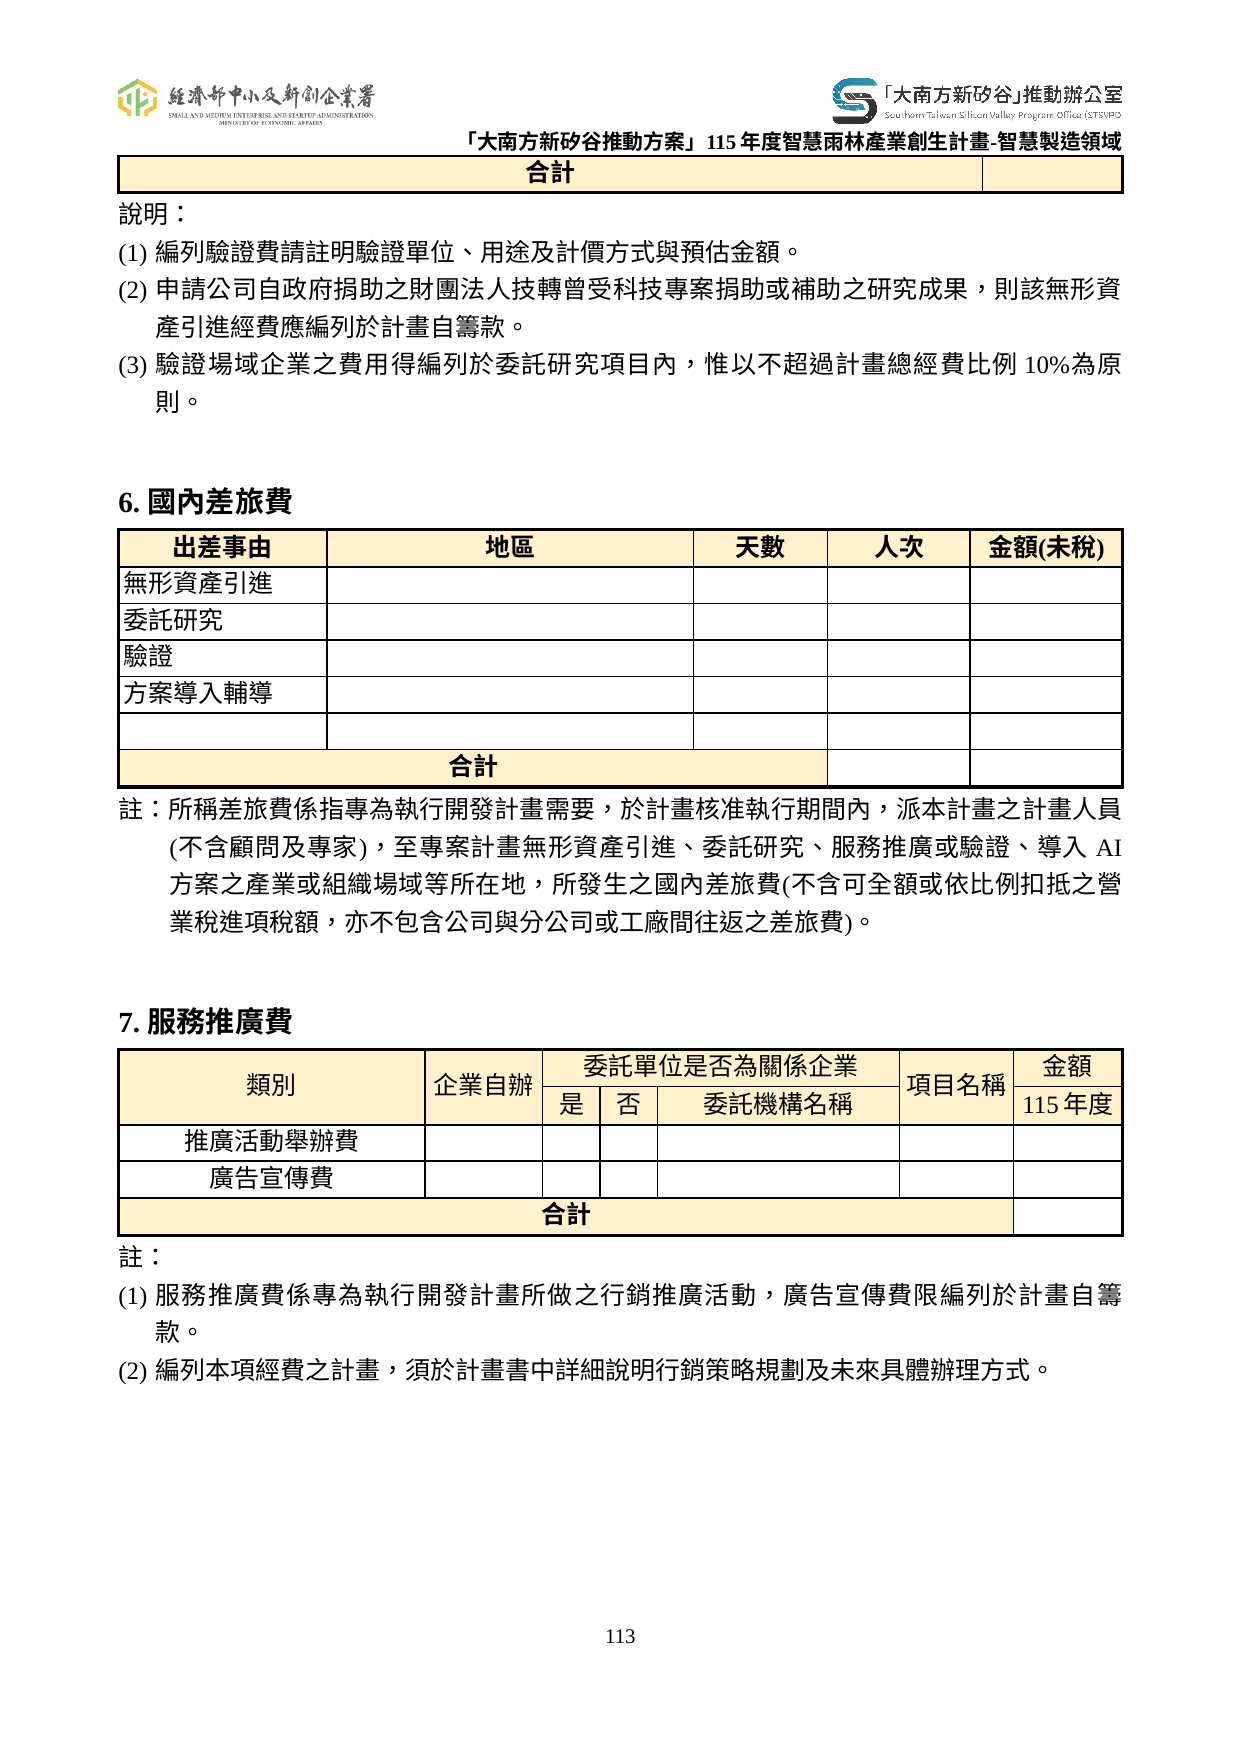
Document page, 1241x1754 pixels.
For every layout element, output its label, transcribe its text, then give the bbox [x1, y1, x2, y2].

table_cell [426, 1126, 542, 1160]
table_cell [328, 641, 693, 676]
table_cell 合計 [120, 750, 827, 785]
table_cell 委託機構名稱 [658, 1087, 899, 1124]
table_cell [426, 1162, 542, 1197]
text (3) 驗證場域企業之費用得編列於委託研究項目內，惟以不超過計畫總經費比例10%為原則。 [118, 344, 1122, 419]
table_cell [543, 1126, 599, 1160]
text 說明： [118, 194, 1122, 231]
text (1) 服務推廣費係專為執行開發計畫所做之行銷推廣活動，廣告宣傳費限編列於計畫自籌款。 [118, 1274, 1122, 1349]
table_cell [543, 1162, 599, 1197]
table_header 委託單位是否為關係企業 [543, 1051, 899, 1086]
table_cell [601, 1126, 657, 1160]
table_cell 是 [543, 1087, 599, 1124]
table_cell 驗證 [120, 641, 326, 676]
table_header 金額 [1014, 1051, 1121, 1086]
table_cell [971, 568, 1121, 602]
table_cell [328, 714, 693, 749]
text (2) 申請公司自政府捐助之財團法人技轉曾受科技專案捐助或補助之研究成果，則該無形資產引進經費應編列於計畫自籌款。 [118, 269, 1122, 344]
text 註：所稱差旅費係指專為執行開發計畫需要，於計畫核准執行期間內，派本計畫之計畫人員(不含顧問及專家)，至專案計畫無形資產引進、委託研究、服務推廣或驗證、導入AI方案之產業或組織場域等所在地，所發生之國內差旅費(不含可全額或依比例扣抵之營業稅進項稅額，亦不包含公司與分公司或工廠間往返之差旅費)。 [118, 789, 1122, 938]
table_cell 委託研究 [120, 604, 326, 639]
table_cell [694, 677, 827, 712]
table_header 天數 [694, 531, 827, 566]
table_cell [971, 750, 1121, 785]
table_cell [828, 714, 969, 749]
table_cell 合計 [120, 157, 982, 191]
table_header 金額(未稅) [971, 531, 1121, 566]
table_cell [828, 604, 969, 639]
table_cell [120, 714, 326, 749]
table_cell [694, 641, 827, 676]
table_cell [1014, 1126, 1121, 1160]
table_cell [828, 750, 969, 785]
table_header 人次 [828, 531, 969, 566]
table_header 類別 [120, 1051, 424, 1124]
table_cell [983, 157, 1121, 191]
table_cell [328, 604, 693, 639]
table_cell [971, 604, 1121, 639]
table_header 地區 [328, 531, 693, 566]
table_cell [601, 1162, 657, 1197]
table_cell [971, 677, 1121, 712]
text 註： [118, 1237, 1122, 1274]
subtitle 6. 國內差旅費 [118, 471, 1122, 523]
table_cell [828, 677, 969, 712]
table_cell [1014, 1162, 1121, 1197]
table_cell 否 [601, 1087, 657, 1124]
table_cell [971, 641, 1121, 676]
table_cell [900, 1162, 1013, 1197]
table_cell [658, 1126, 899, 1160]
table_header 出差事由 [120, 531, 326, 566]
table_cell [694, 568, 827, 602]
table_cell [658, 1162, 899, 1197]
table_cell [328, 568, 693, 602]
table_header 企業自辦 [426, 1051, 542, 1124]
table_cell [694, 604, 827, 639]
table_cell 推廣活動舉辦費 [120, 1126, 424, 1160]
table_cell 廣告宣傳費 [120, 1162, 424, 1197]
subtitle 7. 服務推廣費 [118, 991, 1122, 1043]
table_cell 合計 [120, 1199, 1013, 1233]
table_header 項目名稱 [900, 1051, 1013, 1124]
table_cell [828, 568, 969, 602]
table_cell [828, 641, 969, 676]
table_cell [694, 714, 827, 749]
table_cell [900, 1126, 1013, 1160]
table_cell 方案導入輔導 [120, 677, 326, 712]
text (1) 編列驗證費請註明驗證單位、用途及計價方式與預估金額。 [118, 231, 1122, 269]
table_cell [328, 677, 693, 712]
table_cell [1014, 1199, 1121, 1233]
table_cell 無形資產引進 [120, 568, 326, 602]
table_cell [971, 714, 1121, 749]
table_cell 115年度 [1014, 1087, 1121, 1124]
text (2) 編列本項經費之計畫，須於計畫書中詳細說明行銷策略規劃及未來具體辦理方式。 [118, 1349, 1122, 1387]
